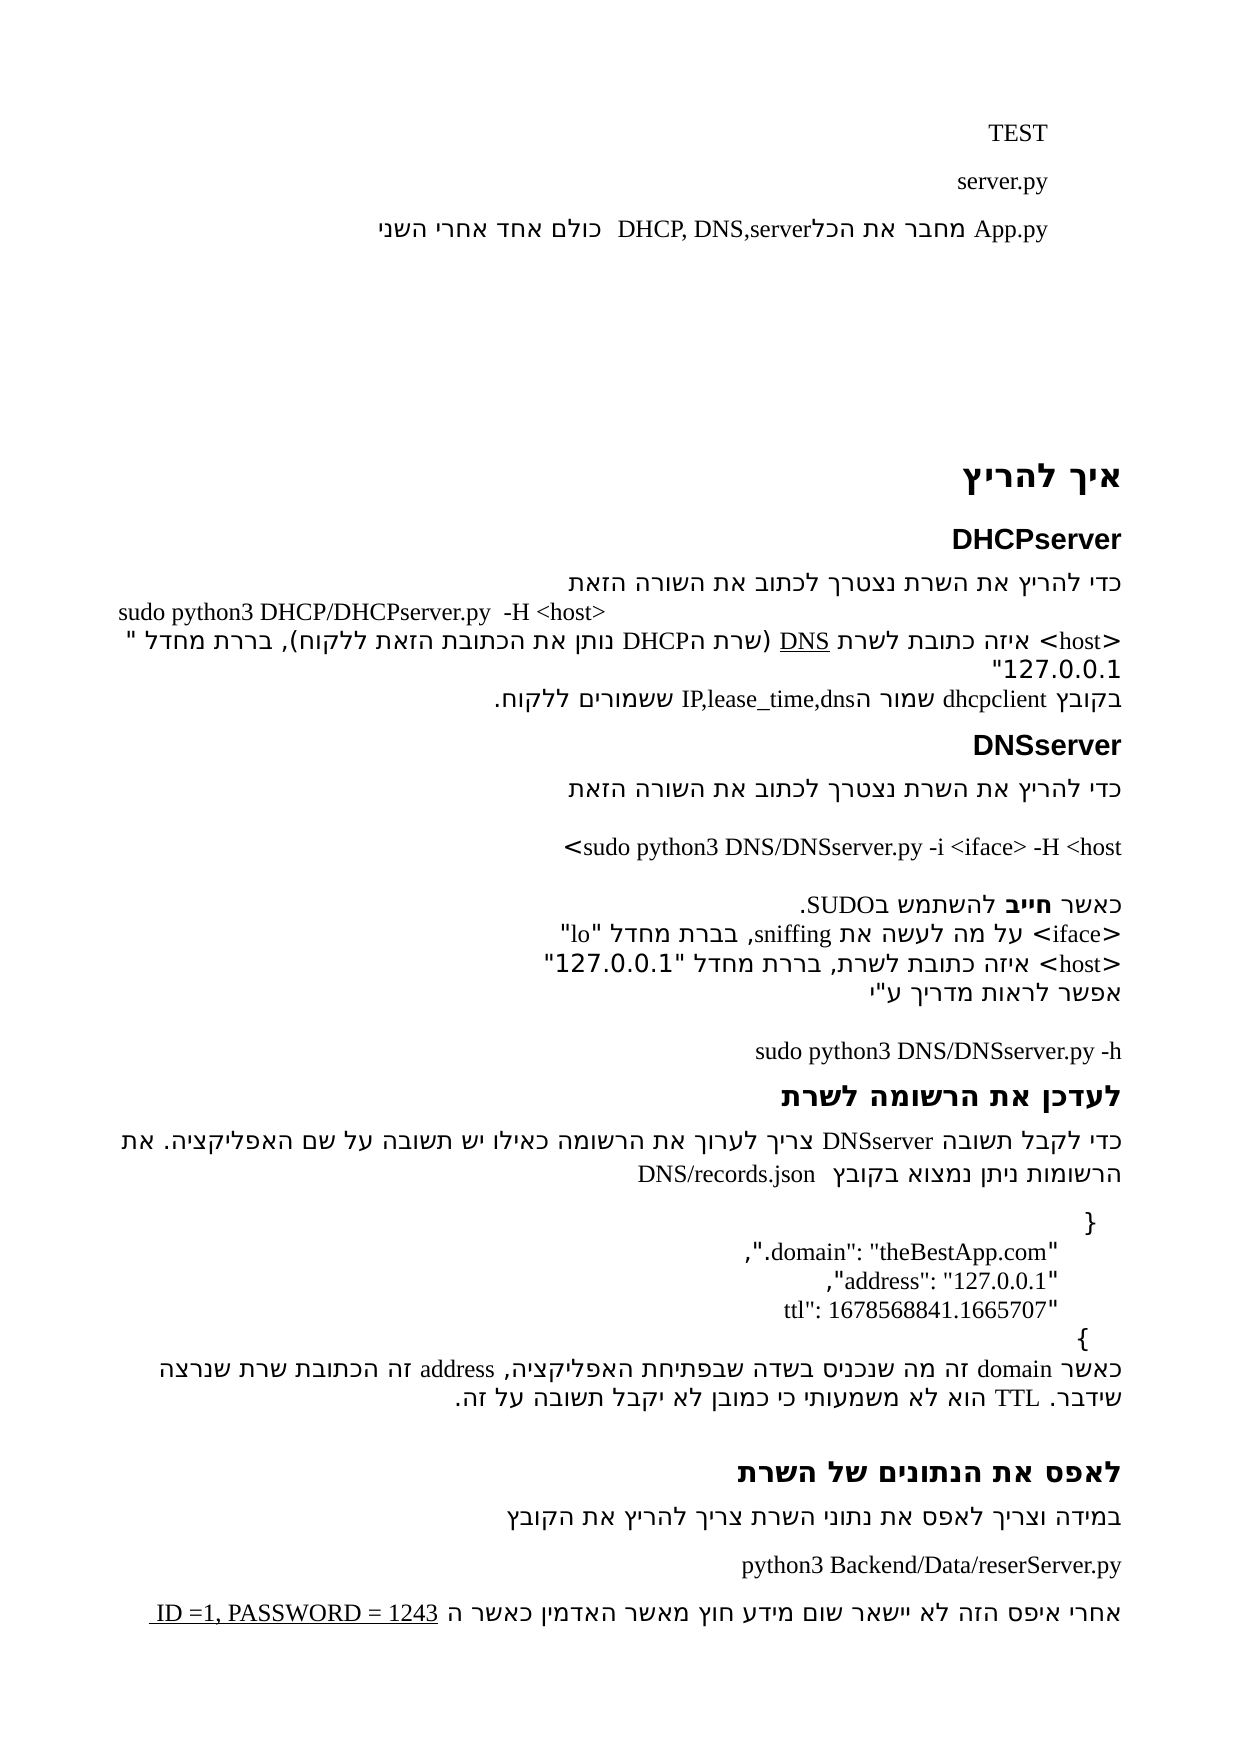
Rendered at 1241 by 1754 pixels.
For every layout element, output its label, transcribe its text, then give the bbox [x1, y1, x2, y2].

text server.py [118, 166, 1122, 196]
subtitle DNSserver [118, 728, 1122, 762]
text App.py מחבר את הכלDHCP, DNS,server כולם אחד אחרי השני [118, 214, 1122, 244]
text כדי להריץ את השרת נצטרך לכתוב את השורה הזאת [118, 774, 1122, 803]
text כדי להריץ את השרת נצטרך לכתוב את השורה הזאת [118, 568, 1122, 597]
text כאשר domain זה מה שנכניס בשדה שבפתיחת האפליקציה, address זה הכתובת שרת שנרצה שידבר. TTL הוא לא משמעותי כי כמובן לא יקבל תשובה על זה. [118, 1354, 1122, 1412]
text "ttl": 1678568841.1665707 [118, 1295, 1122, 1325]
text בקובץ dhcpclient שמור הIP,lease_time,dns ששמורים ללקוח. [118, 684, 1122, 714]
text sudo python3 DHCP/DHCPserver.py -H <host> [118, 597, 1122, 626]
text <iface> על מה לעשה את sniffing, בברת מחדל "lo" [118, 919, 1122, 949]
text כדי לקבל תשובה DNSserver צריך לערוך את הרשומה כאילו יש תשובה על שם האפליקציה. את הרשומות ניתן נמצוא בקובץ DNS/records.json [118, 1126, 1122, 1189]
text <host> איזה כתובת לשרת, בררת מחדל "127.0.0.1" [118, 949, 1122, 978]
text כאשר חייב להשתמש בSUDO. [118, 890, 1122, 919]
text } [118, 1325, 1122, 1354]
text sudo python3 DNS/DNSserver.py -i <iface> -H <host> [118, 832, 1122, 890]
text במידה וצריך לאפס את נתוני השרת צריך להריץ את הקובץ [118, 1502, 1122, 1531]
text python3 Backend/Data/reserServer.py [118, 1550, 1122, 1579]
subtitle איך להריץ [118, 456, 1122, 495]
subtitle לעדכן את הרשומה לשרת [118, 1079, 1122, 1113]
text TEST [118, 118, 1122, 147]
text <host> איזה כתובת לשרת DNS (שרת הDHCP נותן את הכתובת הזאת ללקוח), בררת מחדל "127.0.0.1" [118, 626, 1122, 684]
text אחרי איפס הזה לא יישאר שום מידע חוץ מאשר האדמין כאשר ה ID =1, PASSWORD = 1243 [118, 1598, 1122, 1627]
text { [118, 1208, 1122, 1237]
text "address": "127.0.0.1", [118, 1266, 1122, 1295]
text sudo python3 DNS/DNSserver.py -h [118, 1036, 1122, 1065]
text "domain": "theBestApp.com.", [118, 1237, 1122, 1266]
subtitle לאפס את הנתונים של השרת [118, 1456, 1122, 1490]
subtitle DHCPserver [118, 522, 1122, 556]
text אפשר לראות מדריך ע"י [118, 978, 1122, 1007]
